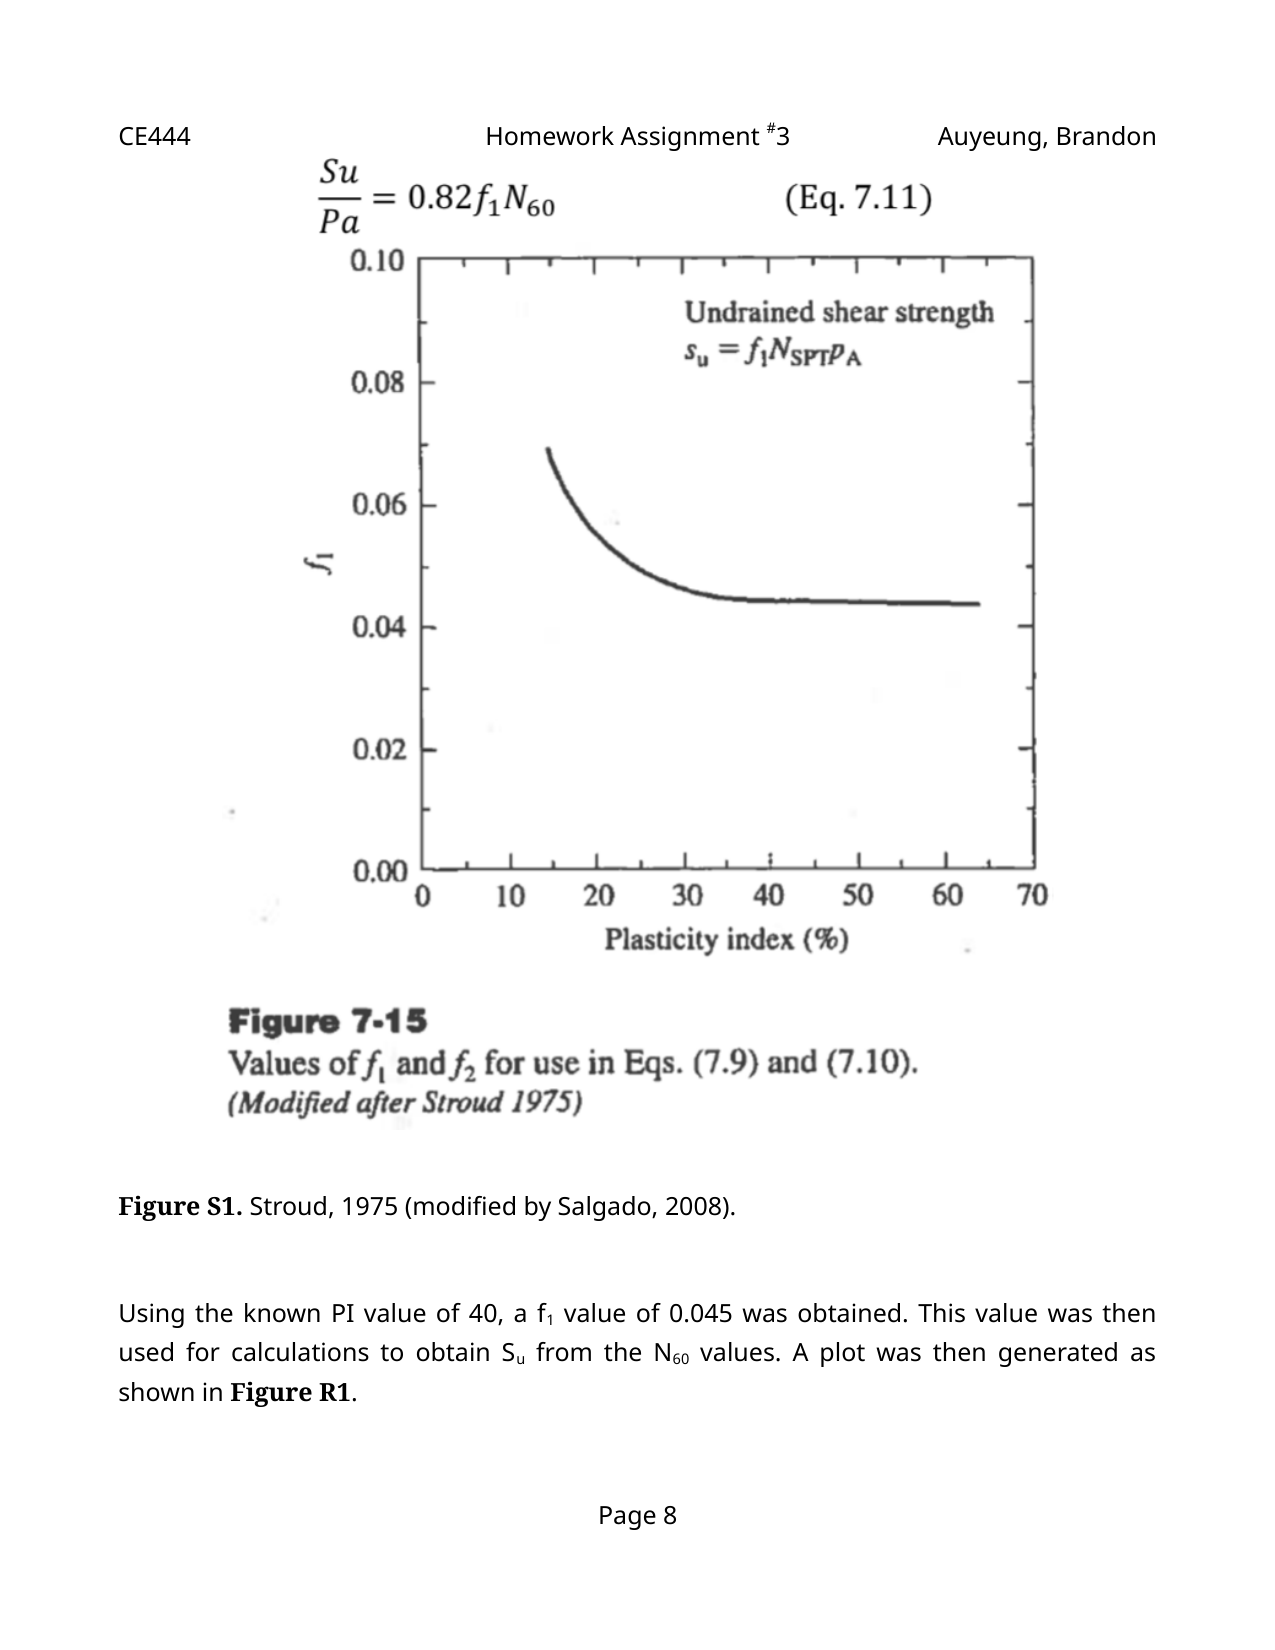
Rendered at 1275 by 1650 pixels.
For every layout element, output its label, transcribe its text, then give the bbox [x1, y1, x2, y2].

text Figure S1. Stroud, 1975 (modified by Salgado, 2008). [118, 1188, 1157, 1222]
picture [221, 152, 1054, 1130]
text Using the known PI value of 40, a f1 value of 0.045 was obtained. This value was then used for calculations to obtain Su from the N60 values. A plot was then generated as shown in Figure R1. [118, 1296, 1157, 1408]
